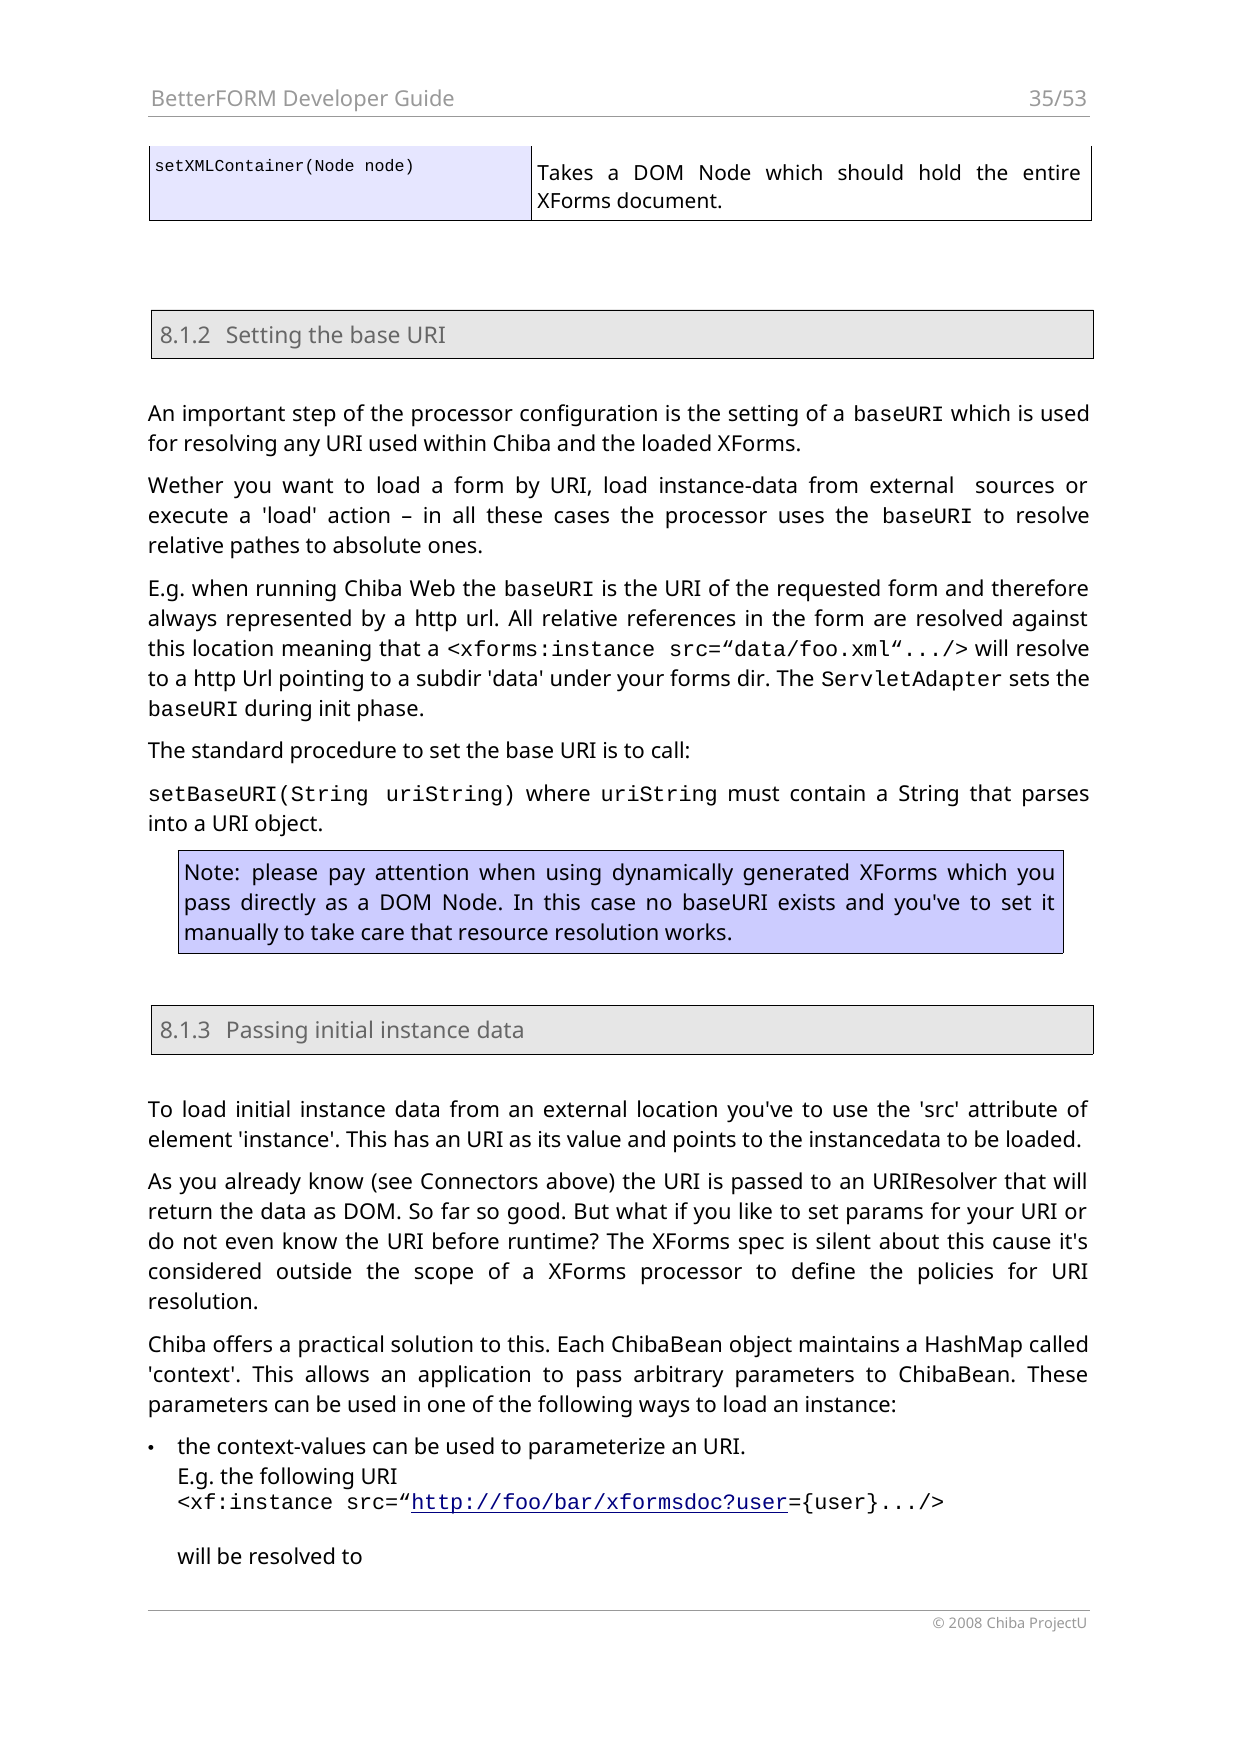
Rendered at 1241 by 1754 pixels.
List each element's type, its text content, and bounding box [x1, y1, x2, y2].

table_cell Takes a DOM Node which should hold the entire XForms document. [532, 146, 1091, 220]
table_cell setXMLContainer(Node node) [150, 146, 531, 220]
text Note: please pay attention when using dynamically generated XForms which you pass directly as a DOM Node. In this case no baseURI exists and you've to set it manually to take care that resource resolution works. [179, 851, 1063, 953]
text Chiba offers a practical solution to this. Each ChibaBean object maintains a HashMap called 'context'. This allows an application to pass arbitrary parameters to ChibaBean. These parameters can be used in one of the following ways to load an instance: [148, 1328, 1090, 1418]
text E.g. when running Chiba Web the baseURI is the URI of the requested form and therefore always represented by a http url. All relative references in the form are resolved against this location meaning that a <xforms:instance src=“data/foo.xml“.../> will resolve to a http Url pointing to a subdir 'data' under your forms dir. The ServletAdapter sets the baseURI during init phase. [148, 573, 1090, 723]
text An important step of the processor configuration is the setting of a baseURI which is used for resolving any URI used within Chiba and the loaded XForms. [148, 398, 1090, 458]
text Wether you want to load a form by URI, load instance-data from external sources or execute a 'load' action – in all these cases the processor uses the baseURI to resolve relative pathes to absolute ones. [148, 470, 1090, 560]
text As you already know (see Connectors above) the URI is passed to an URIResolver that will return the data as DOM. So far so good. But what if you like to set params for your URI or do not even know the URI before runtime? The XForms spec is silent about this cause it's considered outside the scope of a XForms processor to define the policies for URI resolution. [148, 1166, 1090, 1316]
text To load initial instance data from an external location you've to use the 'src' attribute of element 'instance'. This has an URI as its value and points to the instancedata to be loaded. [148, 1093, 1090, 1153]
text setBaseURI(String uriString) where uriString must contain a String that parses into a URI object. [148, 778, 1090, 838]
list the context-values can be used to parameterize an URI. E.g. the following URI <xf:instance src=“http://foo/bar/xformsdoc?user={user}.../> will be resolved to [148, 1431, 1090, 1571]
subtitle Setting the base URI [152, 311, 1093, 358]
text The standard procedure to set the base URI is to call: [148, 735, 1090, 765]
subtitle Passing initial instance data [152, 1006, 1093, 1054]
